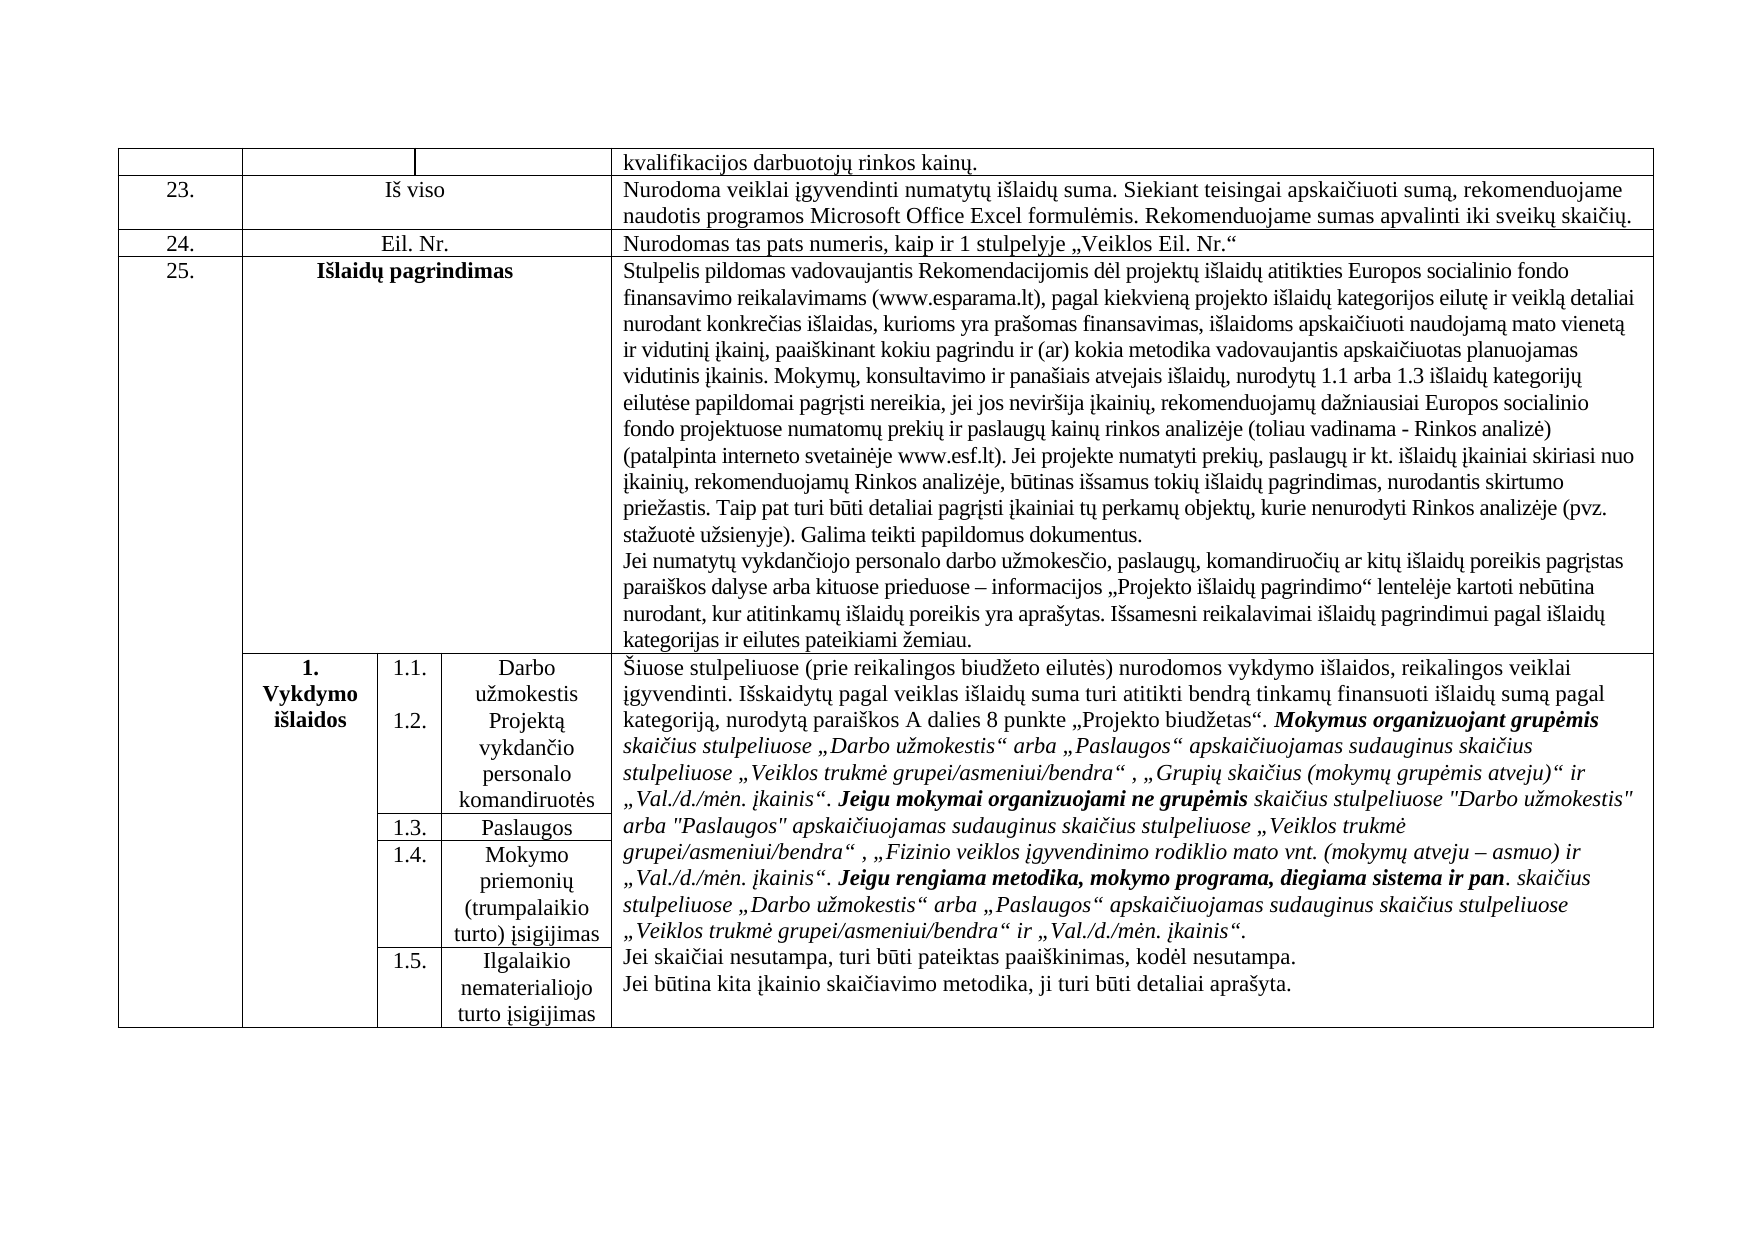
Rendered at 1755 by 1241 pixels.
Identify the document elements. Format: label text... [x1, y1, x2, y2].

table_cell Nurodoma veiklai įgyvendinti numatytų išlaidų suma. Siekiant teisingai apskaičiuoti sumą, rekomenduojame naudotis programos Microsoft Office Excel formulėmis. Rekomenduojame sumas apvalinti iki sveikų skaičių. [612, 176, 1653, 229]
table_cell [119, 149, 242, 175]
table_cell Iš viso [243, 176, 587, 229]
table_cell 1.5. [378, 948, 441, 1027]
table_cell [587, 230, 611, 256]
table_cell kvalifikacijos darbuotojų rinkos kainų. [612, 149, 1653, 175]
table_cell Stulpelis pildomas vadovaujantis Rekomendacijomis dėl projektų išlaidų atitikties Europos socialinio fondo finansavimo reikalavimams (www.esparama.lt), pagal kiekvieną projekto išlaidų kategorijos eilutę ir veiklą detaliai nurodant konkrečias išlaidas, kurioms yra prašomas finansavimas, išlaidoms apskaičiuoti naudojamą mato vienetą ir vidutinį įkainį, paaiškinant kokiu pagrindu ir (ar) kokia metodika vadovaujantis apskaičiuotas planuojamas vidutinis įkainis. Mokymų, konsultavimo ir panašiais atvejais išlaidų, nurodytų 1.1 arba 1.3 išlaidų kategorijų eilutėse papildomai pagrįsti nereikia, jei jos neviršija įkainių, rekomenduojamų dažniausiai Europos socialinio fondo projektuose numatomų prekių ir paslaugų kainų rinkos analizėje (toliau vadinama - Rinkos analizė) (patalpinta interneto svetainėje www.esf.lt). Jei projekte numatyti prekių, paslaugų ir kt. išlaidų įkainiai skiriasi nuo įkainių, rekomenduojamų Rinkos analizėje, būtinas išsamus tokių išlaidų pagrindimas, nurodantis skirtumo priežastis. Taip pat turi būti detaliai pagrįsti įkainiai tų perkamų objektų, kurie nenurodyti Rinkos analizėje (pvz. stažuotė užsienyje). Galima teikti papildomus dokumentus. Jei numatytų vykdančiojo personalo darbo užmokesčio, paslaugų, komandiruočių ar kitų išlaidų poreikis pagrįstas paraiškos dalyse arba kituose prieduose – informacijos „Projekto išlaidų pagrindimo“ lentelėje kartoti nebūtina nurodant, kur atitinkamų išlaidų poreikis yra aprašytas. Išsamesni reikalavimai išlaidų pagrindimui pagal išlaidų kategorijas ir eilutes pateikiami žemiau. [612, 257, 1653, 652]
table_cell 24. [119, 230, 242, 256]
table_cell Paslaugos [442, 814, 611, 840]
table_cell 23. [119, 176, 242, 229]
table_cell 25. [119, 257, 242, 1027]
table_cell Nurodomas tas pats numeris, kaip ir 1 stulpelyje „Veiklos Eil. Nr.“ [612, 230, 1653, 256]
table_cell [587, 176, 611, 229]
table_cell [587, 257, 611, 652]
table_cell [416, 149, 611, 175]
table_cell 1. Vykdymo išlaidos [243, 654, 377, 1027]
table_cell 1.1. [378, 654, 441, 706]
table_cell 1.2. [378, 706, 441, 813]
table_cell Mokymo priemonių (trumpalaikio turto) įsigijimas [442, 841, 611, 947]
table_cell 1.4. [378, 841, 441, 947]
table_cell [243, 149, 414, 175]
table_cell Projektą vykdančio personalo komandiruotės [442, 706, 611, 813]
table_cell 1.3. [378, 814, 441, 840]
table_cell Ilgalaikio nematerialiojo turto įsigijimas [442, 948, 611, 1027]
table_cell Eil. Nr. [243, 230, 587, 256]
table_cell Išlaidų pagrindimas [243, 257, 587, 652]
table_cell Šiuose stulpeliuose (prie reikalingos biudžeto eilutės) nurodomos vykdymo išlaidos, reikalingos veiklai įgyvendinti. Išskaidytų pagal veiklas išlaidų suma turi atitikti bendrą tinkamų finansuoti išlaidų sumą pagal kategoriją, nurodytą paraiškos A dalies 8 punkte „Projekto biudžetas“. Mokymus organizuojant grupėmis skaičius stulpeliuose „Darbo užmokestis“ arba „Paslaugos“ apskaičiuojamas sudauginus skaičius stulpeliuose „Veiklos trukmė grupei/asmeniui/bendra“ , „Grupių skaičius (mokymų grupėmis atveju)“ ir „Val./d./mėn. įkainis“. Jeigu mokymai organizuojami ne grupėmis skaičius stulpeliuose "Darbo užmokestis" arba "Paslaugos" apskaičiuojamas sudauginus skaičius stulpeliuose „Veiklos trukmė grupei/asmeniui/bendra“ , „Fizinio veiklos įgyvendinimo rodiklio mato vnt. (mokymų atveju – asmuo) ir „Val./d./mėn. įkainis“. Jeigu rengiama metodika, mokymo programa, diegiama sistema ir pan. skaičius stulpeliuose „Darbo užmokestis“ arba „Paslaugos“ apskaičiuojamas sudauginus skaičius stulpeliuose „Veiklos trukmė grupei/asmeniui/bendra“ ir „Val./d./mėn. įkainis“. Jei skaičiai nesutampa, turi būti pateiktas paaiškinimas, kodėl nesutampa. Jei būtina kita įkainio skaičiavimo metodika, ji turi būti detaliai aprašyta. [612, 654, 1653, 1027]
table_cell Darbo užmokestis [442, 654, 611, 706]
